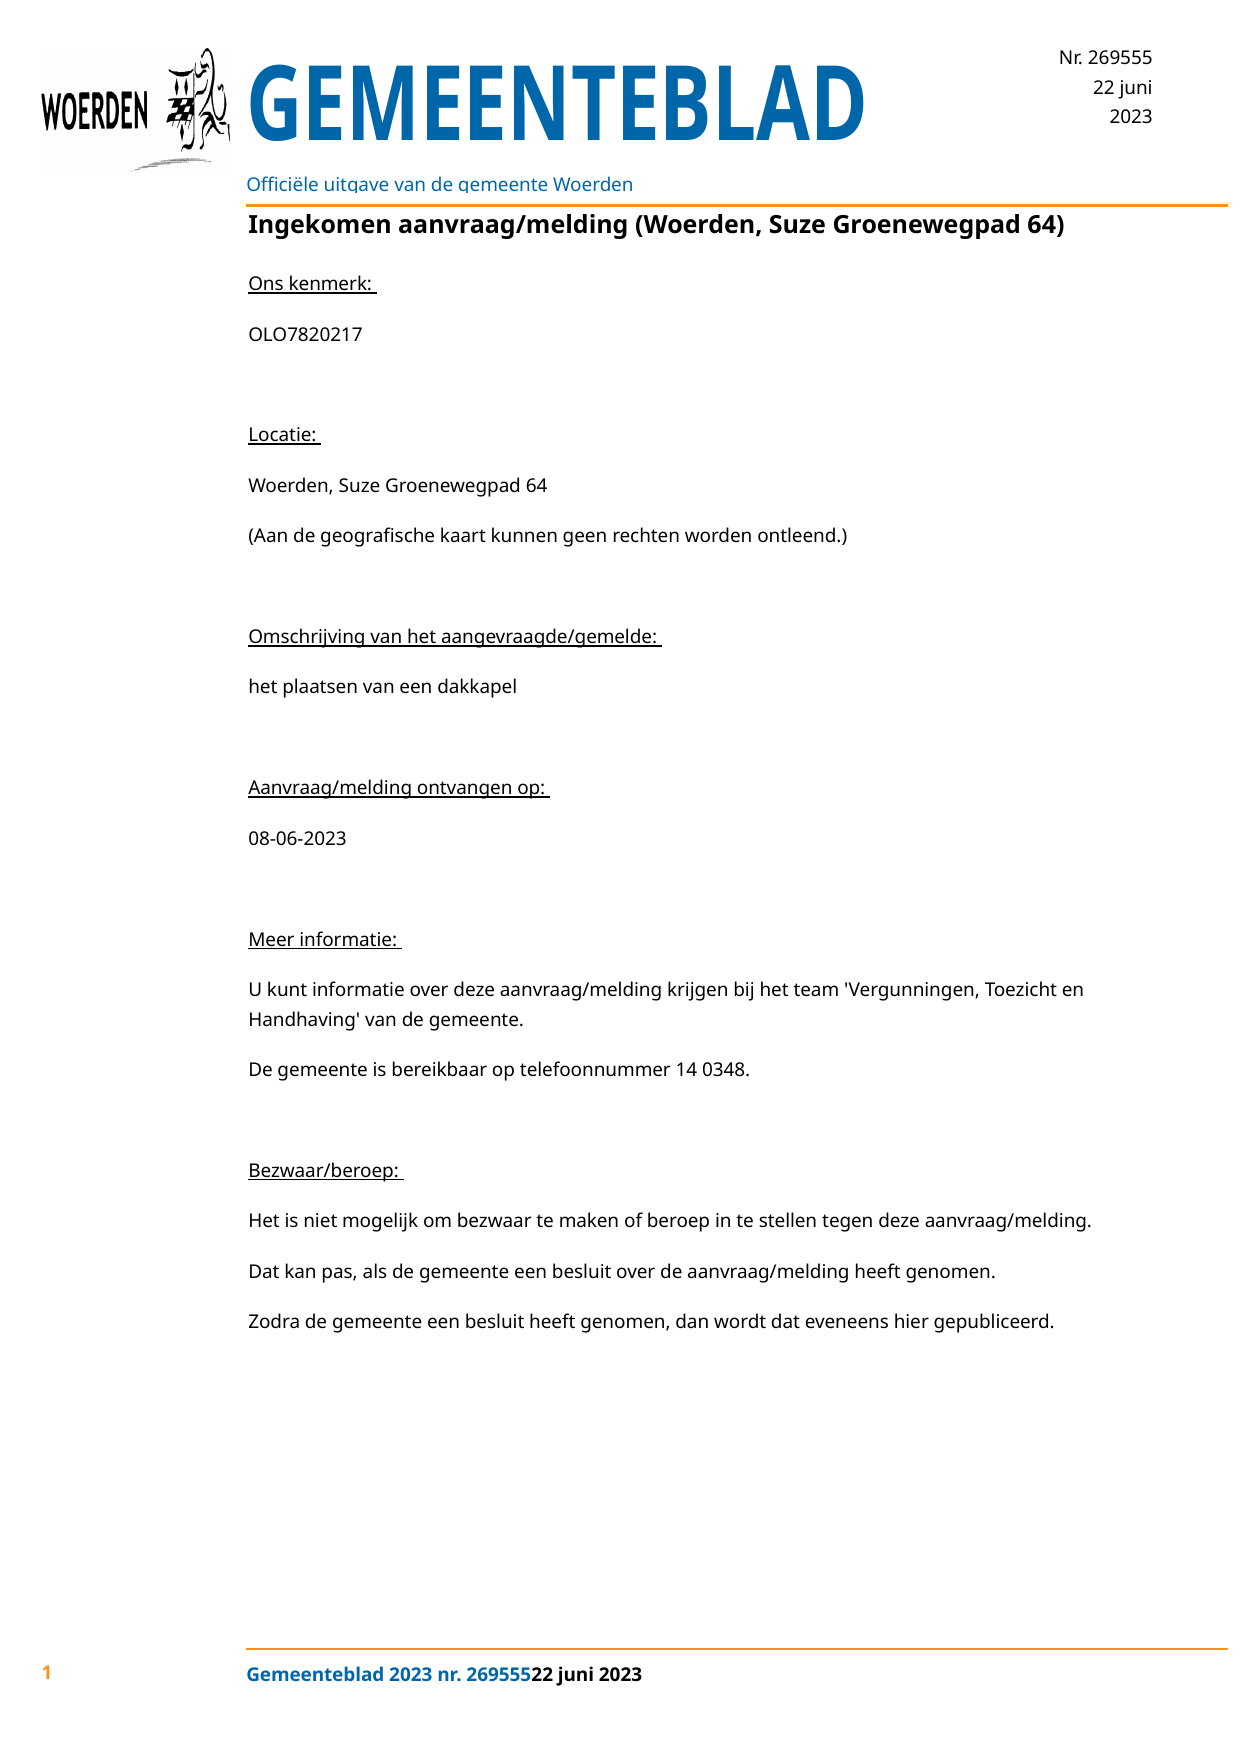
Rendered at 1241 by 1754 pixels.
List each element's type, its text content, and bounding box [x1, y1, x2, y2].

text OLO7820217 [248, 321, 1152, 346]
text Bezwaar/beroep: [248, 1157, 1152, 1183]
text De gemeente is bereikbaar op telefoonnummer 14 0348. [248, 1056, 1152, 1082]
text 08-06-2023 [248, 825, 1152, 851]
text Het is niet mogelijk om bezwaar te maken of beroep in te stellen tegen deze aanvraag/melding. [248, 1207, 1152, 1233]
text Meer informatie: [248, 926, 1152, 951]
text U kunt informatie over deze aanvraag/melding krijgen bij het team 'Vergunningen, Toezicht en Handhaving' van de gemeente. [248, 976, 1152, 1031]
text Zodra de gemeente een besluit heeft genomen, dan wordt dat eveneens hier gepubliceerd. [248, 1308, 1152, 1334]
text het plaatsen van een dakkapel [248, 674, 1152, 699]
text Woerden, Suze Groenewegpad 64 [248, 472, 1152, 498]
picture [41, 47, 231, 172]
text Ons kenmerk: [248, 270, 1152, 296]
text Dat kan pas, als de gemeente een besluit over de aanvraag/melding heeft genomen. [248, 1258, 1152, 1283]
text Aanvraag/melding ontvangen op: [248, 774, 1152, 800]
text Ingekomen aanvraag/melding (Woerden, Suze Groenewegpad 64) [248, 207, 1152, 241]
text Omschrijving van het aangevraagde/gemelde: [248, 623, 1152, 649]
text (Aan de geografische kaart kunnen geen rechten worden ontleend.) [248, 522, 1152, 548]
text Locatie: [248, 422, 1152, 447]
